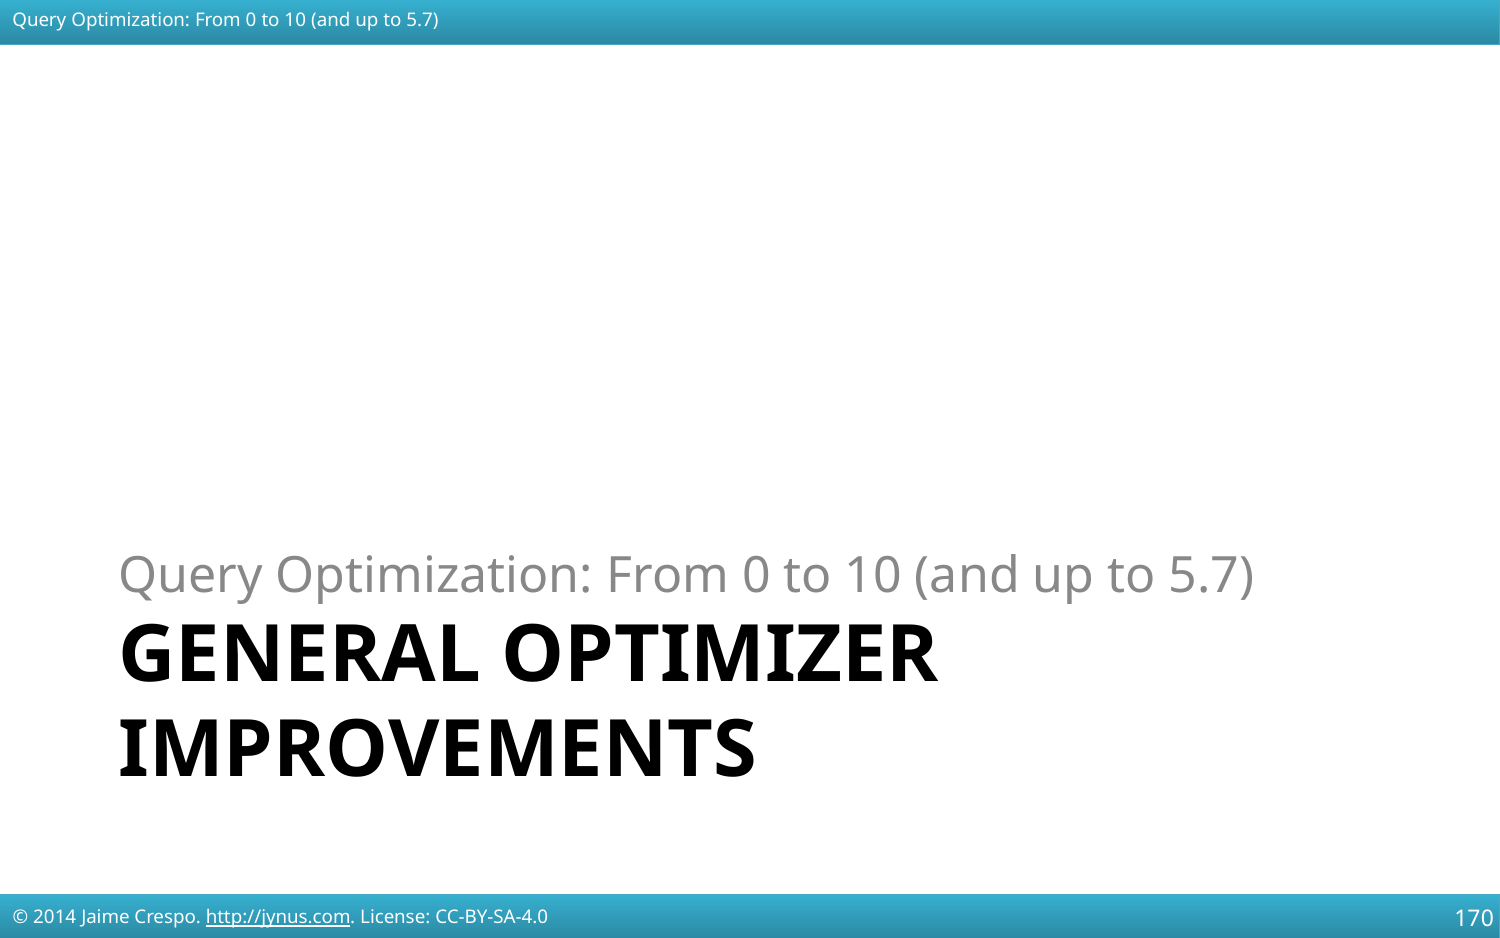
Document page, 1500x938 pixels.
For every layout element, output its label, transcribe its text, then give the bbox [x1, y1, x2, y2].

slide_number [1389, 896, 1490, 935]
list Query Optimization: From 0 to 10 (and up to 5.7) [118, 162, 1446, 603]
title GENERAL Optimizer Improvements [118, 603, 1394, 938]
